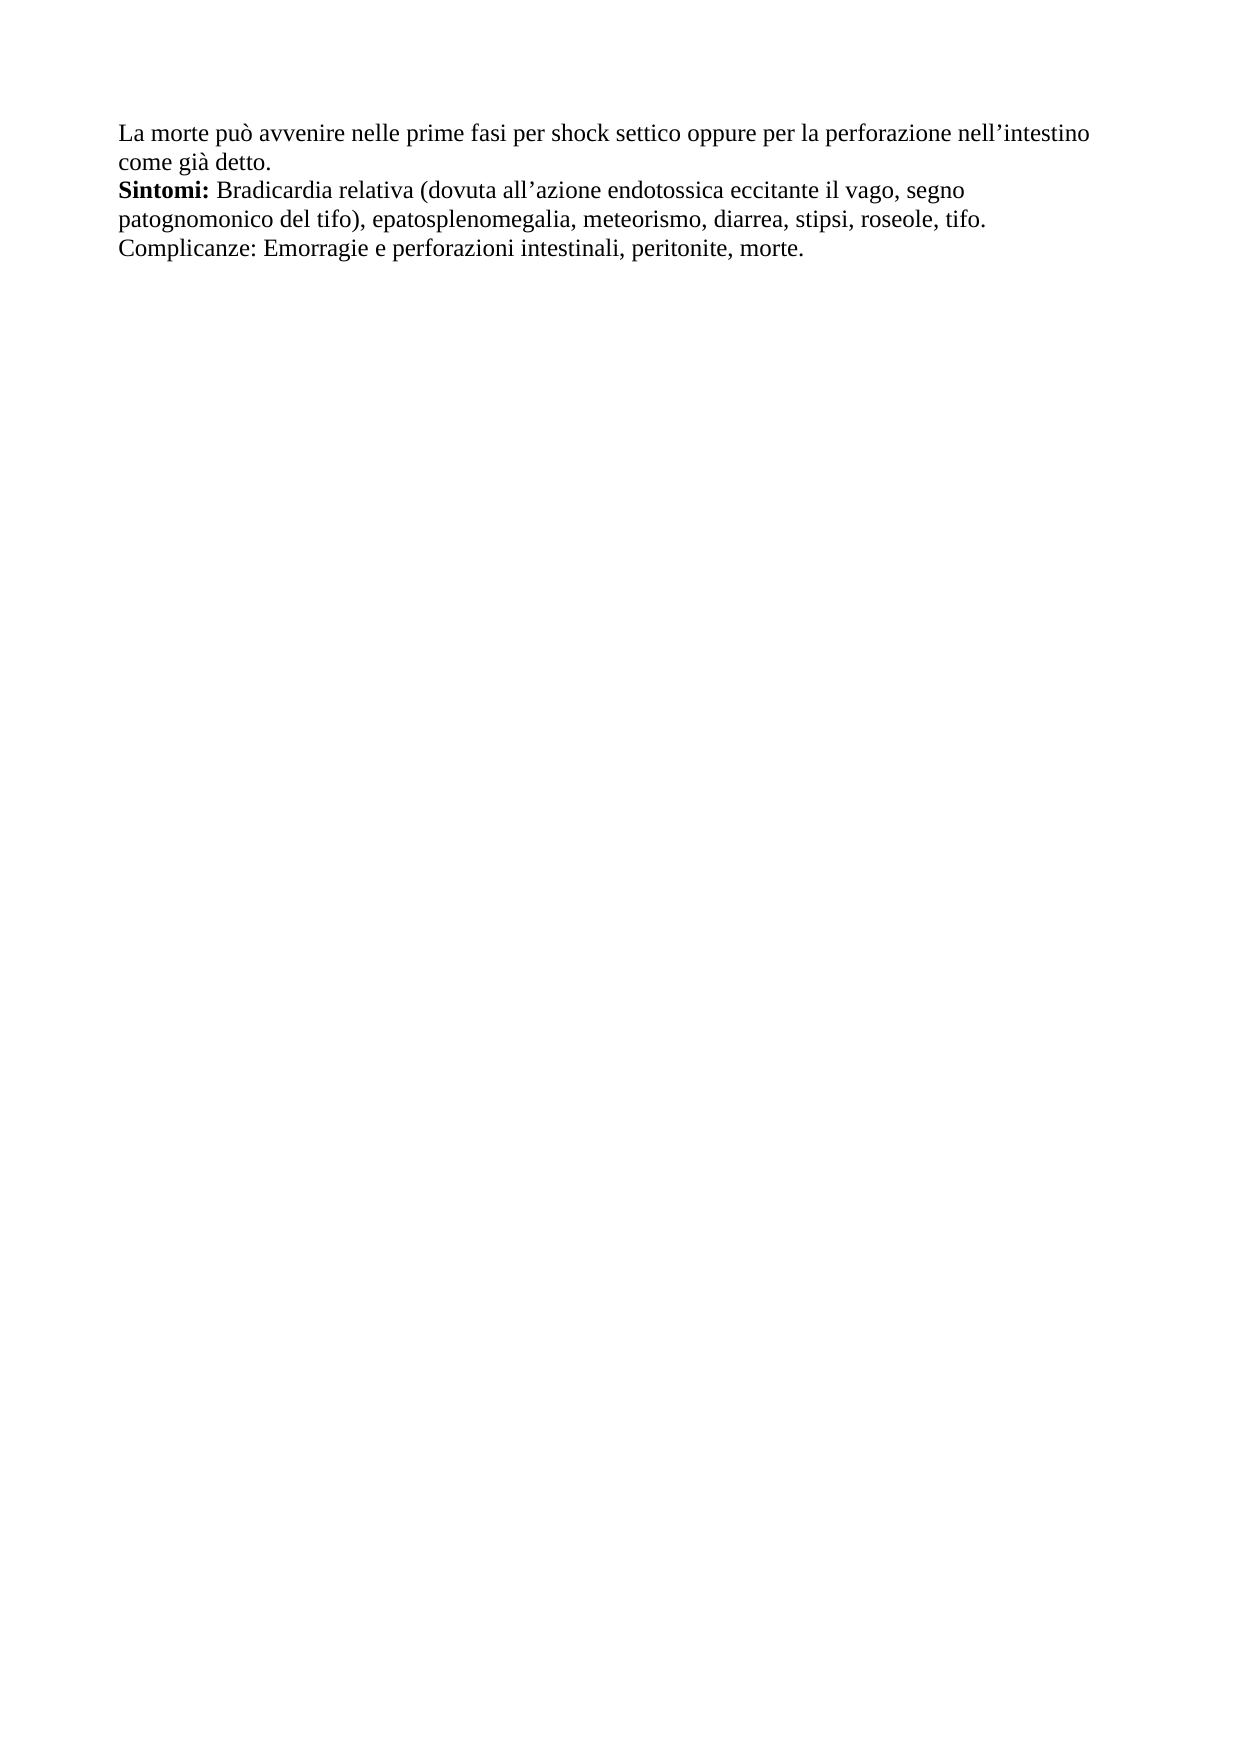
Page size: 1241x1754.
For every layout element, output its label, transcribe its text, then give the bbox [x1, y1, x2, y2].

text La morte può avvenire nelle prime fasi per shock settico oppure per la perforazione nell’intestino come già detto. [118, 118, 1122, 176]
text Sintomi: Bradicardia relativa (dovuta all’azione endotossica eccitante il vago, segno patognomonico del tifo), epatosplenomegalia, meteorismo, diarrea, stipsi, roseole, tifo. [118, 176, 1122, 233]
text Complicanze: Emorragie e perforazioni intestinali, peritonite, morte. [118, 233, 1122, 262]
